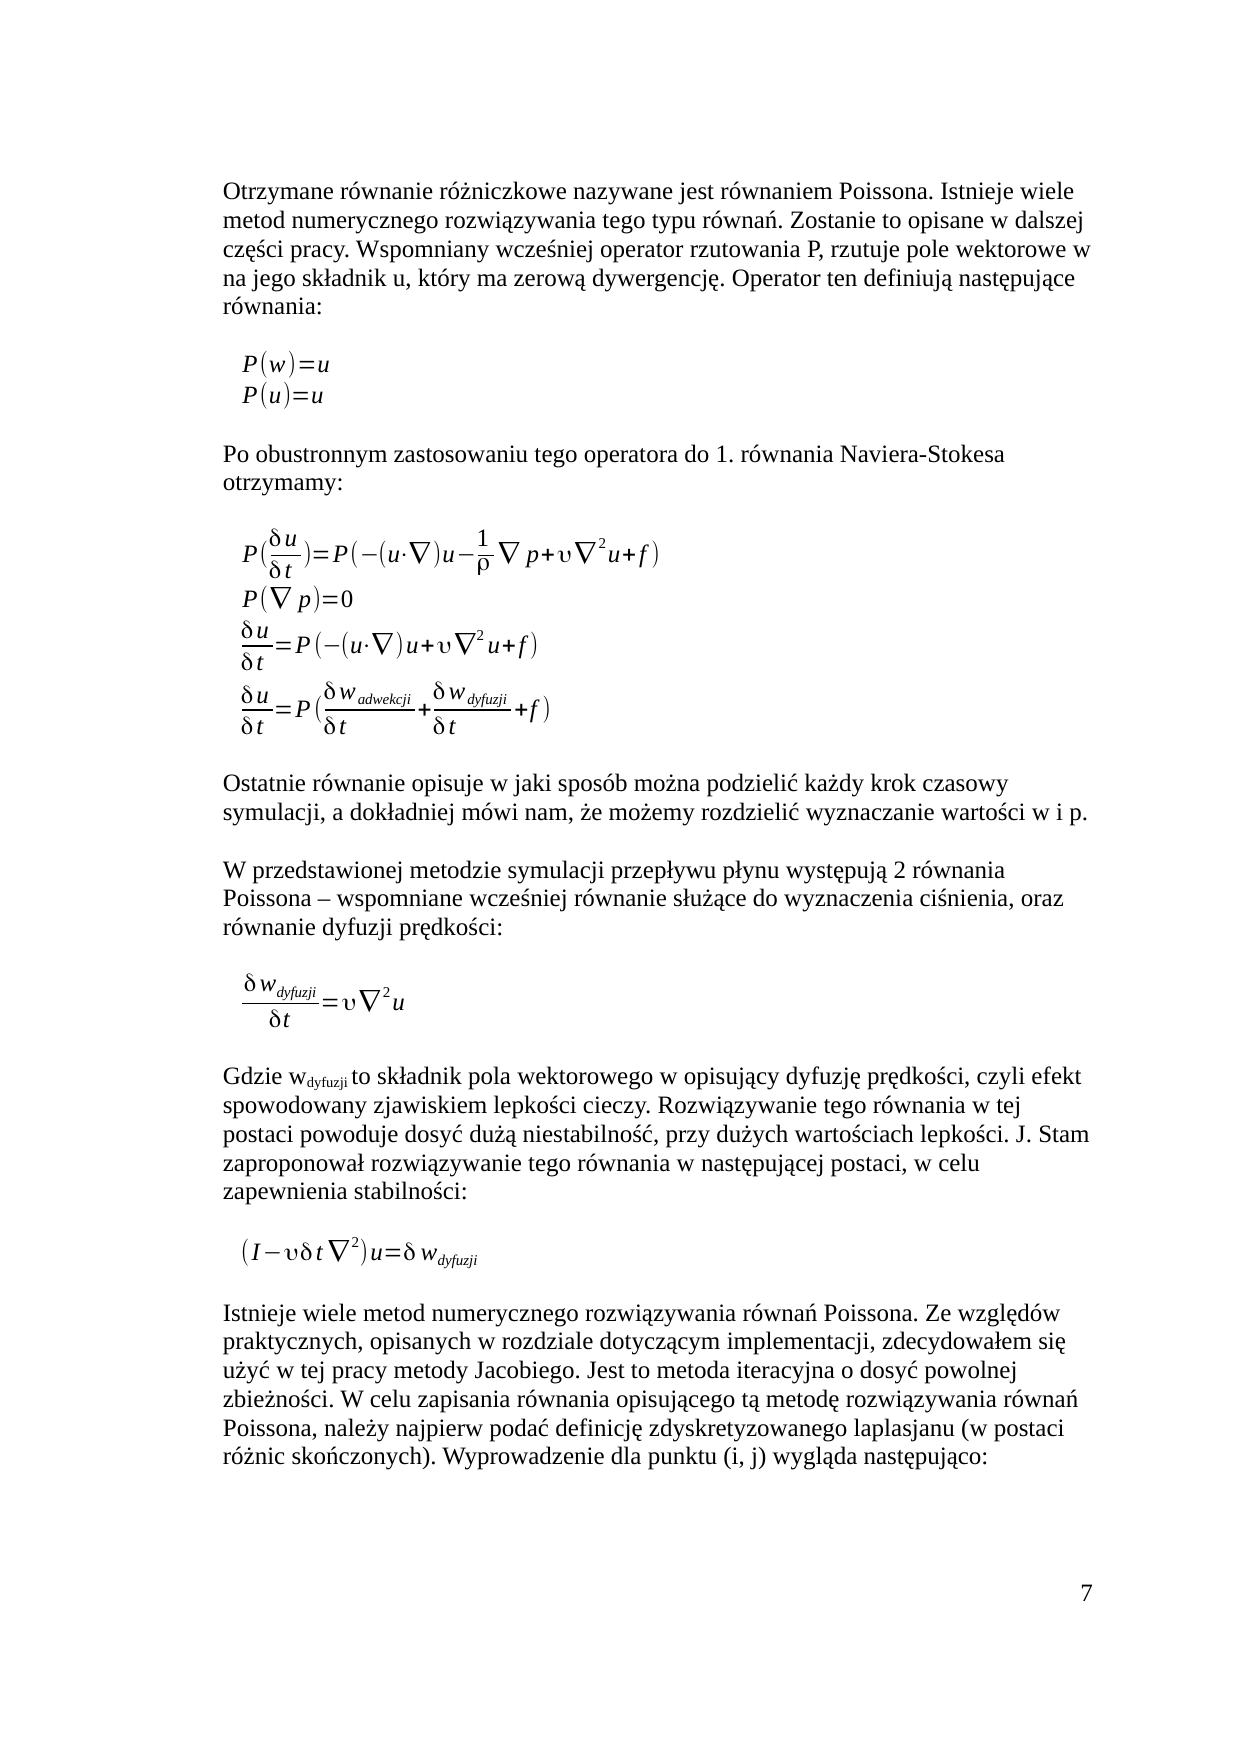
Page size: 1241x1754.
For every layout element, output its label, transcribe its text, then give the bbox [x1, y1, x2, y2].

list Gdzie wdyfuzji to składnik pola wektorowego w opisujący dyfuzję prędkości, czyli efekt spowodowany zjawiskiem lepkości cieczy. Rozwiązywanie tego równania w tej postaci powoduje dosyć dużą niestabilność, przy dużych wartościach lepkości. J. Stam zaproponował rozwiązywanie tego równania w następującej postaci, w celu zapewnienia stabilności: [185, 1061, 1093, 1205]
list Otrzymane równanie różniczkowe nazywane jest równaniem Poissona. Istnieje wiele metod numerycznego rozwiązywania tego typu równań. Zostanie to opisane w dalszej części pracy. Wspomniany wcześniej operator rzutowania P, rzutuje pole wektorowe w na jego składnik u, który ma zerową dywergencję. Operator ten definiują następujące równania: [185, 176, 1093, 320]
list Po obustronnym zastosowaniu tego operatora do 1. równania Naviera-Stokesa otrzymamy: [185, 439, 1093, 496]
list Ostatnie równanie opisuje w jaki sposób można podzielić każdy krok czasowy symulacji, a dokładniej mówi nam, że możemy rozdzielić wyznaczanie wartości w i p. [185, 768, 1093, 826]
list Istnieje wiele metod numerycznego rozwiązywania równań Poissona. Ze względów praktycznych, opisanych w rozdziale dotyczącym implementacji, zdecydowałem się użyć w tej pracy metody Jacobiego. Jest to metoda iteracyjna o dosyć powolnej zbieżności. W celu zapisania równania opisującego tą metodę rozwiązywania równań Poissona, należy najpierw podać definicję zdyskretyzowanego laplasjanu (w postaci różnic skończonych). Wyprowadzenie dla punktu (i, j) wygląda następująco: [185, 1298, 1093, 1470]
list W przedstawionej metodzie symulacji przepływu płynu występują 2 równania Poissona – wspomniane wcześniej równanie służące do wyznaczenia ciśnienia, oraz równanie dyfuzji prędkości: [185, 855, 1093, 941]
